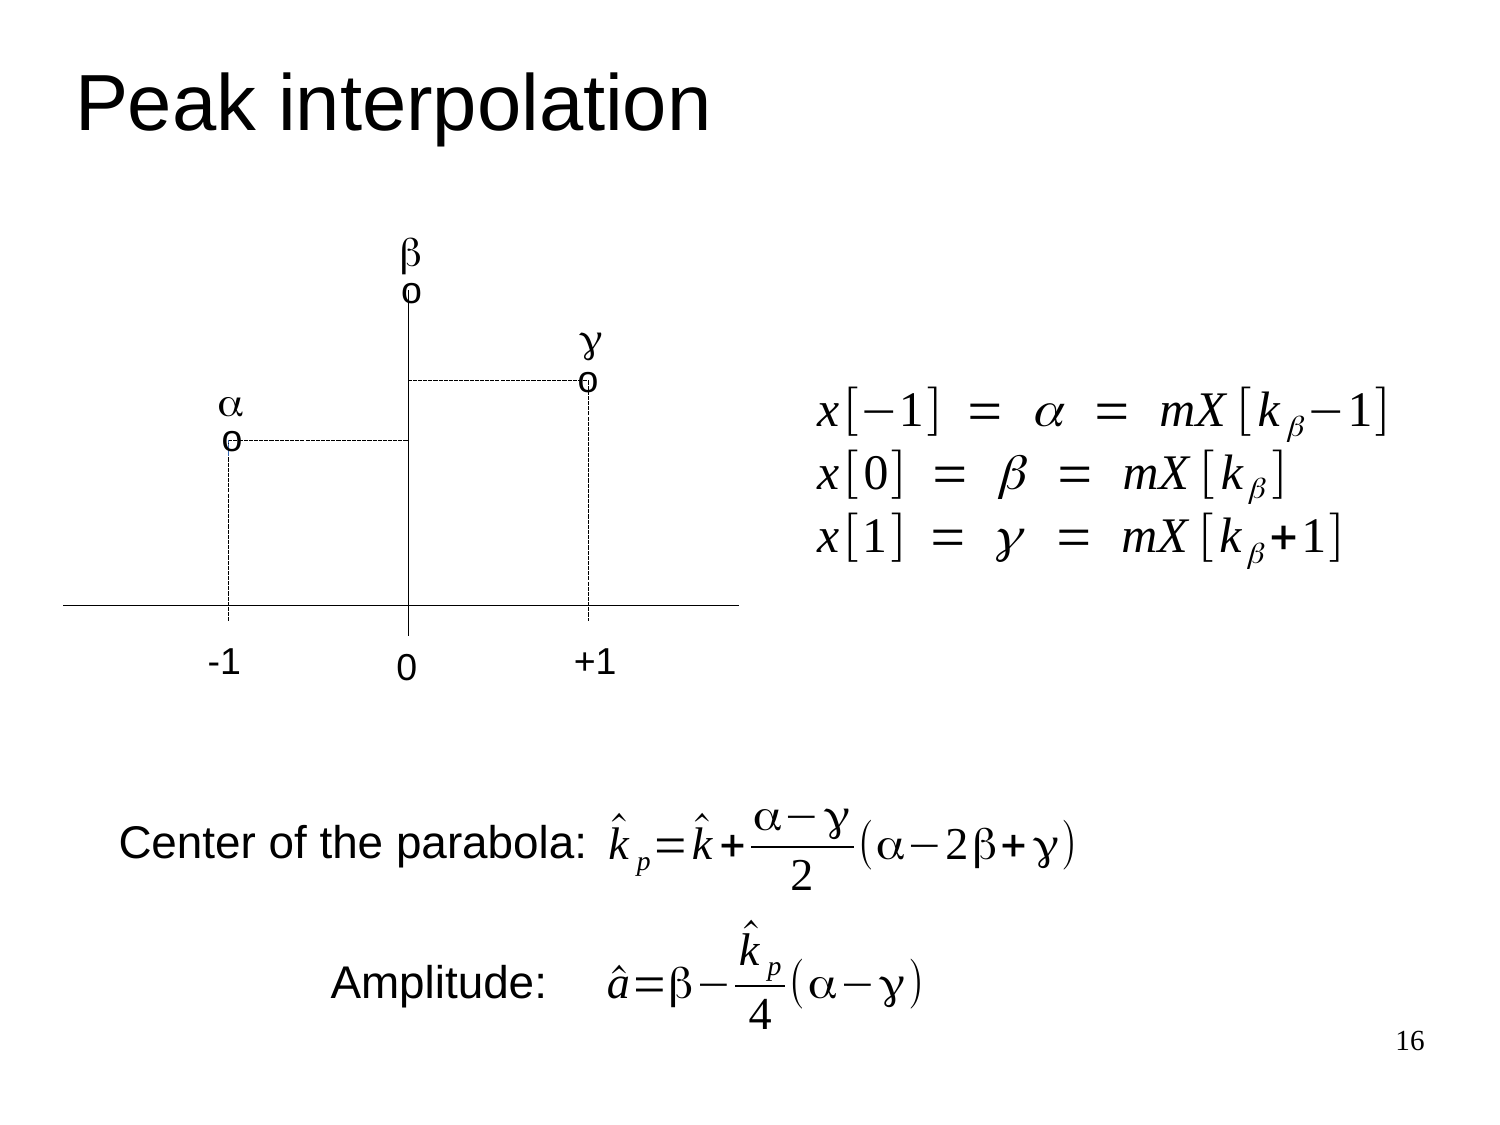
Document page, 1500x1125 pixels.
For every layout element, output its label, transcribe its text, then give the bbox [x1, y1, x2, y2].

chart [807, 381, 1396, 571]
chart [571, 330, 611, 363]
text_box o [386, 262, 437, 320]
chart [393, 236, 429, 278]
text_box -1 [192, 633, 256, 691]
text_box o [562, 350, 614, 408]
chart [600, 807, 1083, 901]
chart [600, 918, 930, 1040]
title Peak interpolation [75, 9, 1425, 198]
text_box o [206, 409, 258, 467]
text_box +1 [558, 633, 632, 691]
text_box Center of the parabola: [103, 801, 616, 876]
chart [210, 395, 251, 419]
text_box 0 [381, 639, 433, 696]
text_box Amplitude: [315, 941, 563, 1016]
